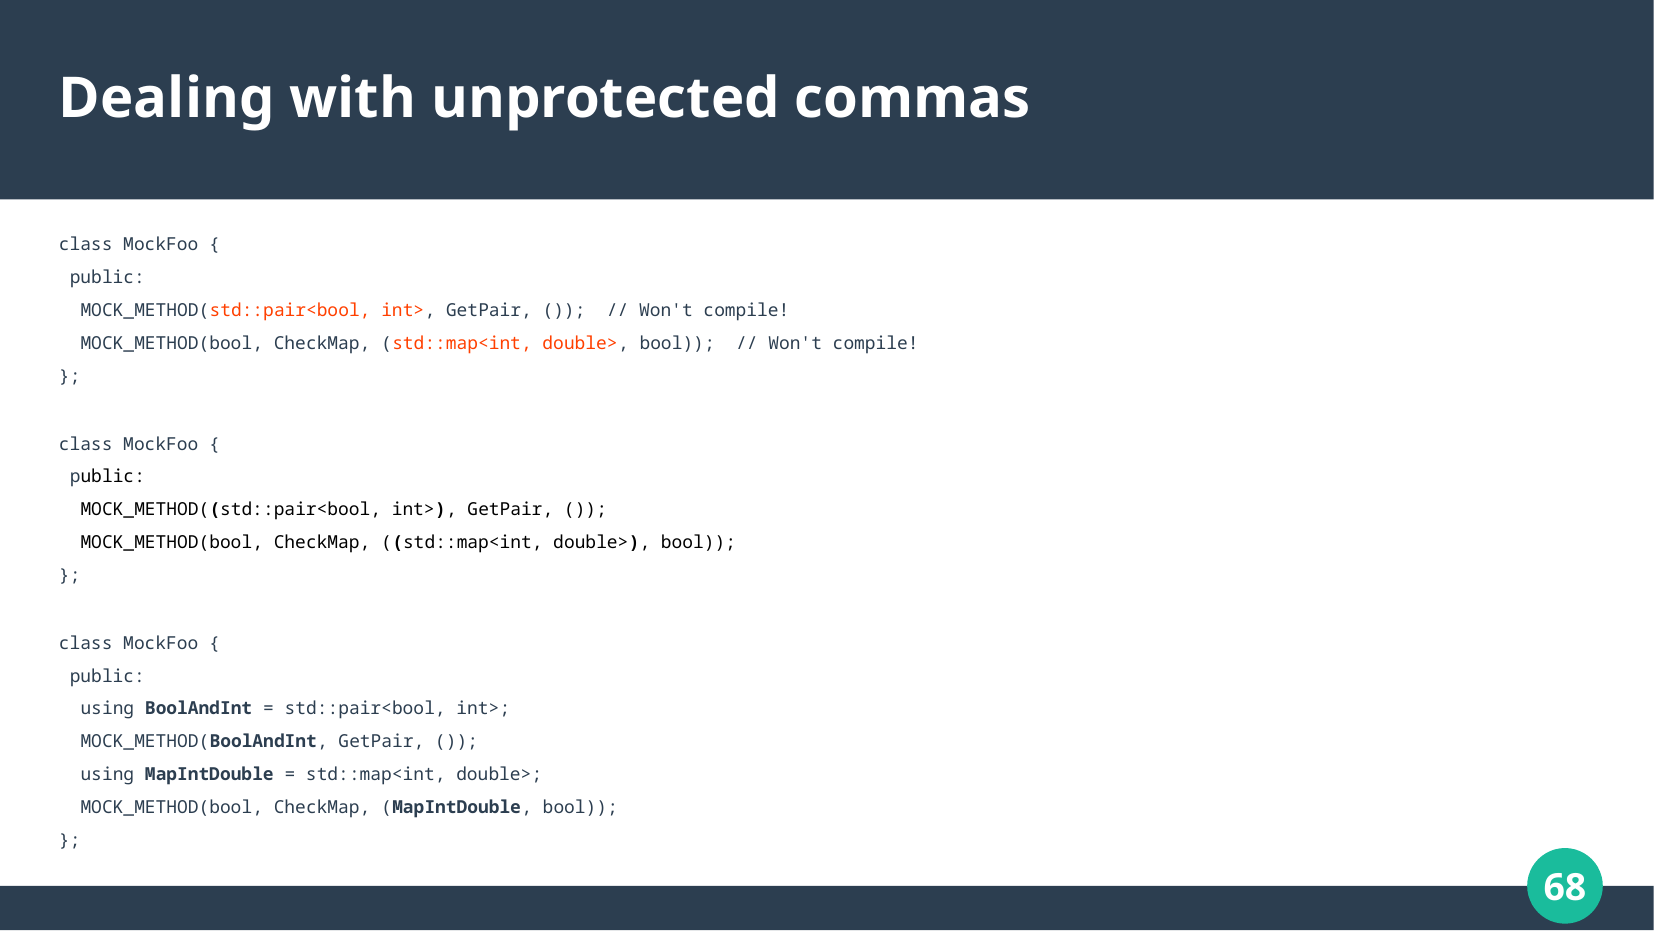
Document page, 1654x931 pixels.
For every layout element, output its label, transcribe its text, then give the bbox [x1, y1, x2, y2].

title Dealing with unprotected commas [59, 37, 1595, 155]
list class MockFoo { public: MOCK_METHOD(std::pair<bool, int>, GetPair, ()); // Won't compile! MOCK_METHOD(bool, CheckMap, (std::map<int, double>, bool)); // Won't compile! }; class MockFoo { public: MOCK_METHOD((std::pair<bool, int>), GetPair, ()); MOCK_METHOD(bool, CheckMap, ((std::map<int, double>), bool)); }; class MockFoo { public: using BoolAndInt = std::pair<bool, int>; MOCK_METHOD(BoolAndInt, GetPair, ()); using MapIntDouble = std::map<int, double>; MOCK_METHOD(bool, CheckMap, (MapIntDouble, bool)); }; [59, 231, 1595, 852]
